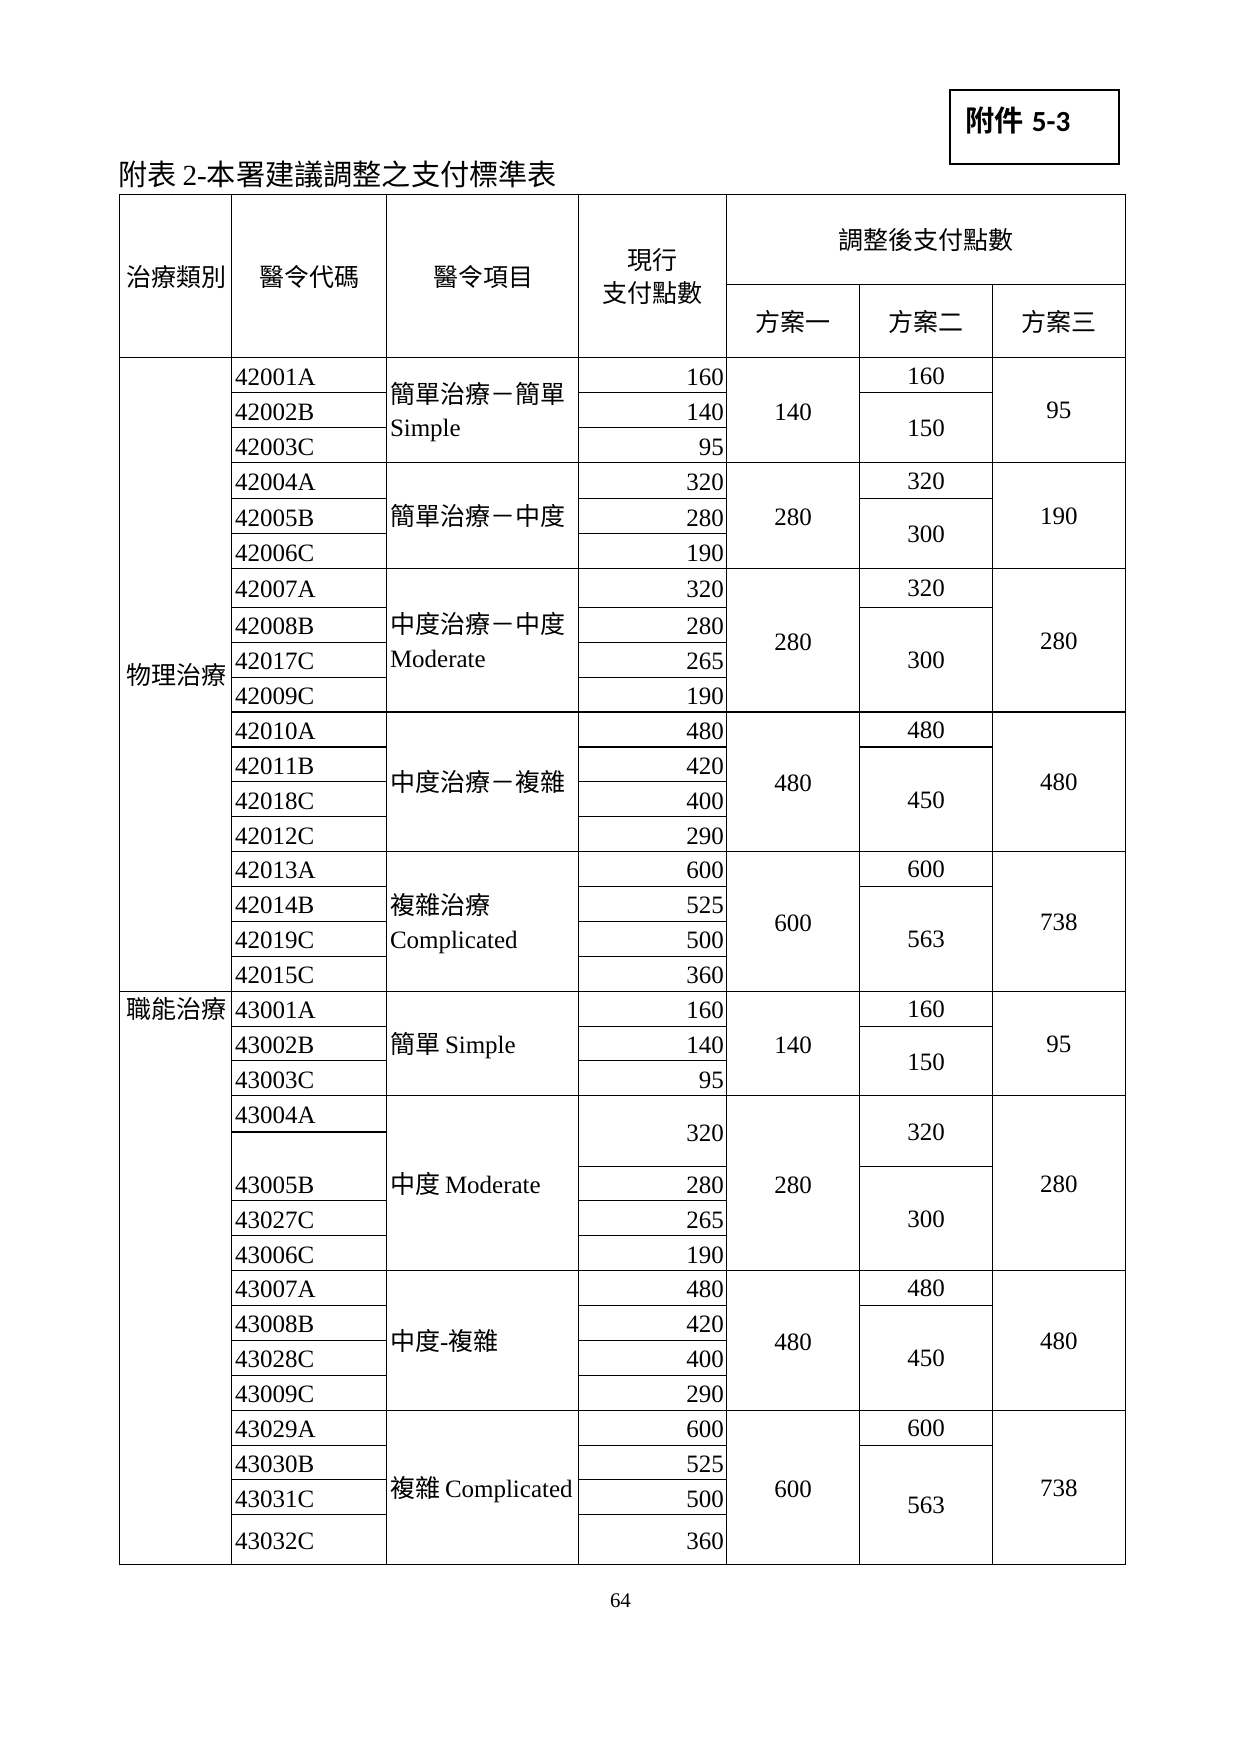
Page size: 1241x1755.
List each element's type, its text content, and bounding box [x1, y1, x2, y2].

text 附表2-本署建議調整之支付標準表 [118, 152, 1122, 194]
table_cell 42013A [232, 852, 386, 886]
table_cell 280 [993, 1096, 1125, 1270]
table_cell 複雜Complicated [387, 1411, 578, 1563]
table_cell 簡單治療－簡單Simple [387, 358, 578, 462]
table_cell 42006C [232, 534, 386, 568]
table_cell 480 [579, 1271, 726, 1305]
table_cell 42008B [232, 608, 386, 642]
table_cell 42015C [232, 957, 386, 991]
table_cell 190 [579, 534, 726, 568]
table_cell 43008B [232, 1306, 386, 1340]
table_cell 160 [579, 358, 726, 392]
table_cell 95 [579, 428, 726, 462]
table_cell 42011B [232, 748, 386, 781]
table_cell 150 [860, 1027, 992, 1095]
table_cell 738 [993, 1411, 1125, 1563]
table_cell 95 [993, 358, 1125, 462]
table_cell 320 [860, 463, 992, 498]
table_cell 480 [727, 713, 859, 851]
table_cell 42014B [232, 887, 386, 921]
table_cell 43002B [232, 1027, 386, 1060]
table_cell 簡單治療－中度 [387, 463, 578, 568]
table_cell 450 [860, 1306, 992, 1409]
table_cell 中度治療－複雜 [387, 713, 578, 851]
table_header 醫令代碼 [232, 195, 386, 357]
table_cell 480 [993, 1271, 1125, 1409]
table_cell 280 [727, 463, 859, 568]
table_cell 420 [579, 1306, 726, 1340]
table_cell 150 [860, 393, 992, 462]
table_cell 42005B [232, 499, 386, 533]
table_cell 738 [993, 852, 1125, 991]
table_cell 190 [579, 1236, 726, 1270]
table_cell 600 [727, 1411, 859, 1563]
table_cell 280 [579, 499, 726, 533]
table_cell 42009C [232, 678, 386, 711]
table_cell 400 [579, 1341, 726, 1375]
table_cell 480 [727, 1271, 859, 1409]
table_cell 42017C [232, 643, 386, 677]
table_cell 方案二 [860, 285, 992, 357]
table_header 醫令項目 [387, 195, 578, 357]
table_cell 43031C [232, 1480, 386, 1514]
table_cell 290 [579, 817, 726, 851]
table_cell 280 [993, 569, 1125, 711]
table_cell 43029A [232, 1411, 386, 1444]
table_cell 95 [579, 1061, 726, 1095]
table_cell 280 [579, 608, 726, 642]
table_cell 43004A [232, 1096, 386, 1131]
table_cell 43003C [232, 1061, 386, 1095]
table_cell 42003C [232, 428, 386, 462]
table_cell 525 [579, 887, 726, 921]
table_cell 140 [579, 393, 726, 427]
table_cell 43028C [232, 1341, 386, 1375]
table_cell 43009C [232, 1376, 386, 1409]
table_cell 280 [579, 1167, 726, 1200]
table_cell 300 [860, 499, 992, 568]
table_cell 方案一 [727, 285, 859, 357]
table_cell 480 [993, 713, 1125, 851]
table_cell 480 [860, 713, 992, 746]
table_cell 43032C [232, 1515, 386, 1563]
table_cell 320 [860, 569, 992, 607]
table_cell 中度治療－中度Moderate [387, 569, 578, 711]
table_cell 300 [860, 608, 992, 711]
table_cell 450 [860, 748, 992, 851]
table_cell 265 [579, 1201, 726, 1235]
table_header 調整後支付點數 [727, 195, 1125, 284]
table_cell 563 [860, 1446, 992, 1563]
table_cell 42004A [232, 463, 386, 498]
table_cell 290 [579, 1376, 726, 1409]
table_cell 400 [579, 782, 726, 816]
table_cell 43007A [232, 1271, 386, 1305]
table_cell 140 [727, 992, 859, 1095]
table_cell 320 [860, 1096, 992, 1166]
table_cell 簡單Simple [387, 992, 578, 1095]
table_cell 42001A [232, 358, 386, 392]
table_cell 160 [579, 992, 726, 1026]
table_cell 43030B [232, 1446, 386, 1479]
table_header 現行 支付點數 [579, 195, 726, 357]
table_cell 360 [579, 957, 726, 991]
table_cell 42007A [232, 569, 386, 607]
table_cell 43006C [232, 1236, 386, 1270]
table_cell 480 [860, 1271, 992, 1305]
table_cell 280 [727, 569, 859, 711]
table_cell 265 [579, 643, 726, 677]
table_cell 42018C [232, 782, 386, 816]
table_cell 500 [579, 922, 726, 956]
table_cell 42002B [232, 393, 386, 427]
table_header 治療類別 [120, 195, 231, 357]
table_cell 600 [579, 1411, 726, 1444]
table_cell 160 [860, 992, 992, 1026]
table_cell 95 [993, 992, 1125, 1095]
table_cell 300 [860, 1167, 992, 1270]
table_cell 42019C [232, 922, 386, 956]
table_cell 600 [860, 852, 992, 886]
table_cell 525 [579, 1446, 726, 1479]
table_cell 320 [579, 463, 726, 498]
table_cell [232, 1133, 386, 1166]
table_cell 420 [579, 748, 726, 781]
table_cell 140 [579, 1027, 726, 1060]
table_cell 280 [727, 1096, 859, 1270]
table_cell 中度-複雜 [387, 1271, 578, 1409]
table_cell 190 [993, 463, 1125, 568]
table_cell 中度Moderate [387, 1096, 578, 1270]
table_cell 方案三 [993, 285, 1125, 357]
table_cell 職能治療 [120, 992, 231, 1563]
table_cell 42010A [232, 713, 386, 746]
table_cell 複雜治療Complicated [387, 852, 578, 991]
table_cell 42012C [232, 817, 386, 851]
table_cell 140 [727, 358, 859, 462]
table_cell 190 [579, 678, 726, 711]
table_cell 43005B [232, 1166, 386, 1200]
table_cell 43001A [232, 992, 386, 1026]
table_cell 600 [727, 852, 859, 991]
table_cell 500 [579, 1480, 726, 1514]
table_cell 600 [860, 1411, 992, 1444]
table_cell 320 [579, 569, 726, 607]
table_cell 480 [579, 713, 726, 746]
table_cell 43027C [232, 1201, 386, 1235]
table_cell 320 [579, 1096, 726, 1166]
table_cell 160 [860, 358, 992, 392]
table_cell 600 [579, 852, 726, 886]
table_cell 360 [579, 1515, 726, 1563]
table_cell 563 [860, 887, 992, 991]
table_cell 物理治療 [120, 358, 231, 991]
